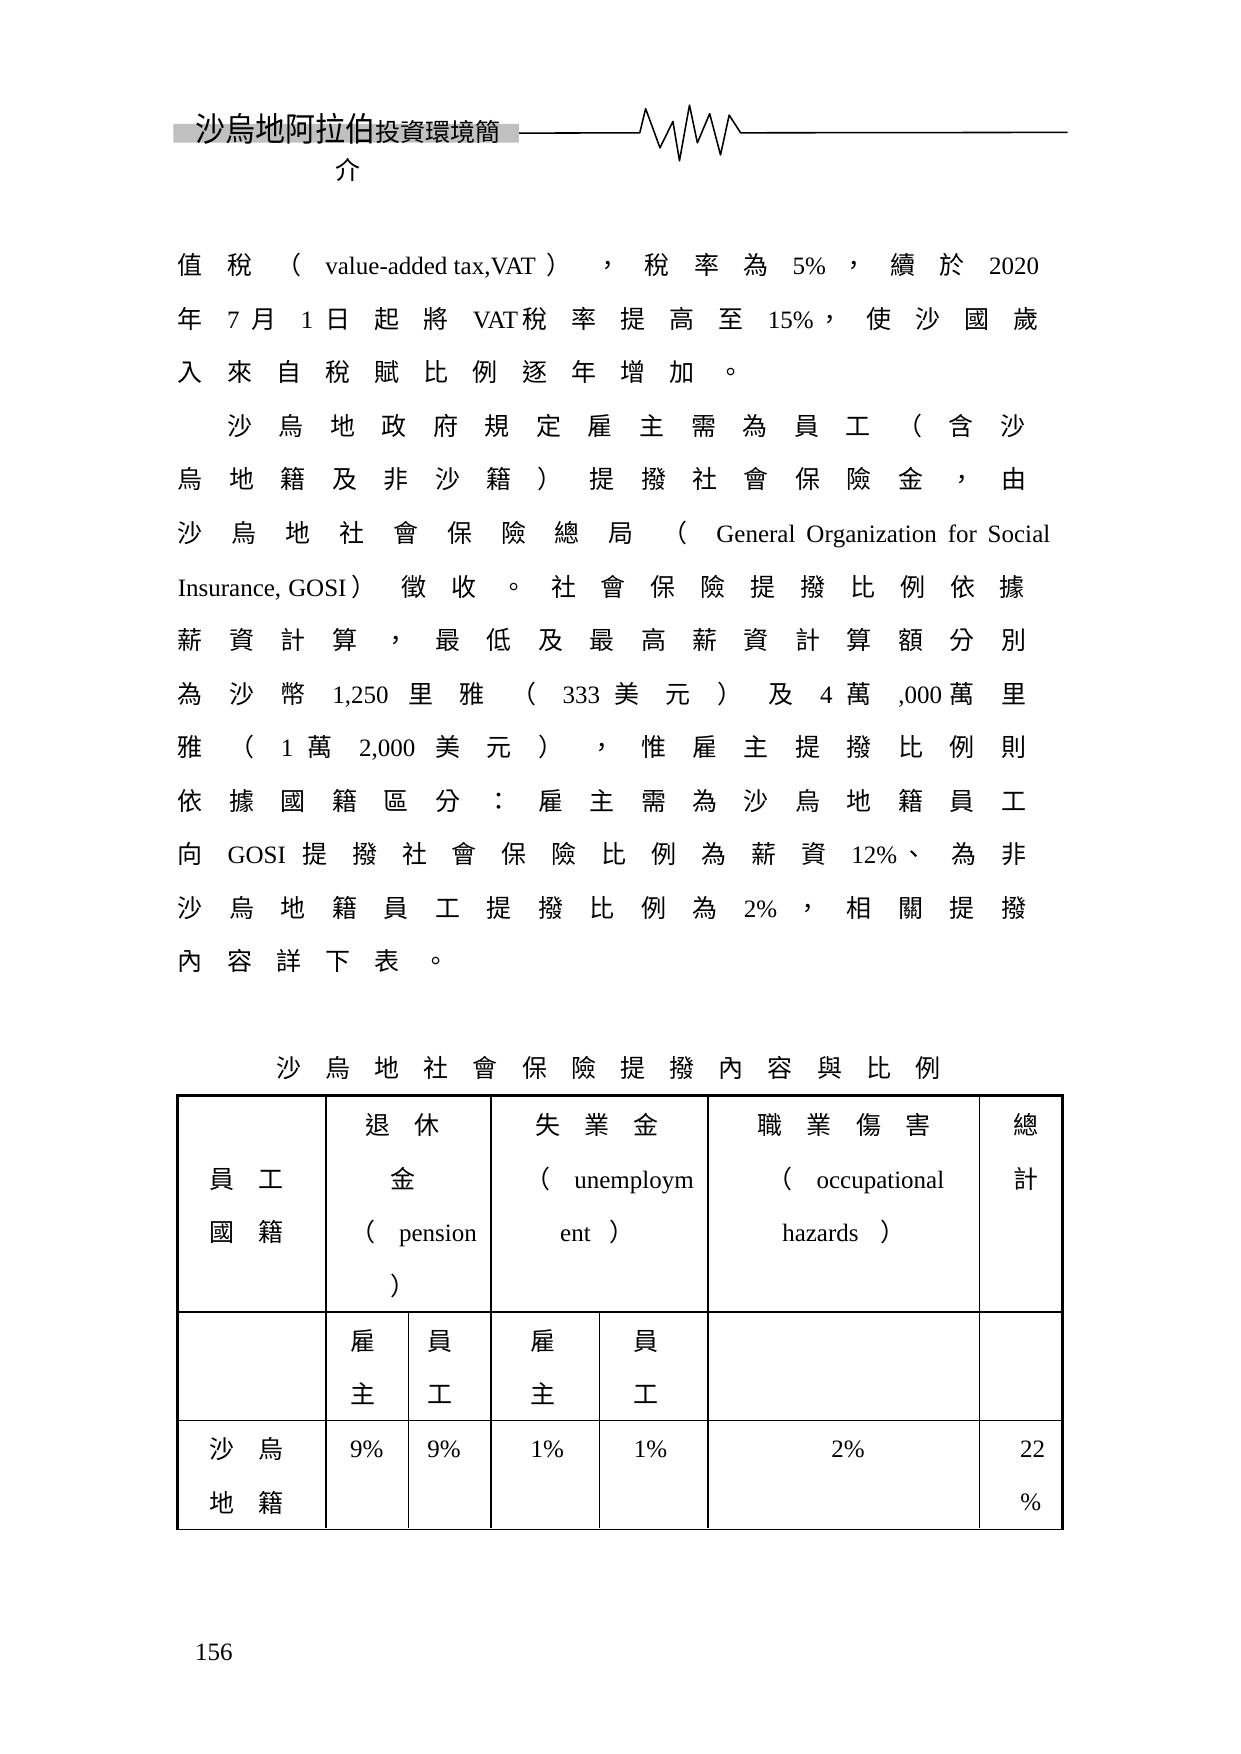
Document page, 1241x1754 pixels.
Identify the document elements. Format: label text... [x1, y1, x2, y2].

table_header 總計 [980, 1097, 1061, 1311]
table_header 退休金 （pension） [327, 1097, 490, 1311]
text 值稅（value-added tax,VAT），稅率為5%，續於2020年7月1日起將VAT稅率提高至15%，使沙國歲入來自稅賦比例逐年增加。 [178, 237, 1063, 398]
table_cell 1% [492, 1421, 599, 1528]
table_cell [179, 1313, 325, 1420]
table_cell 2% [709, 1421, 979, 1528]
table_cell 沙烏地籍 [179, 1421, 325, 1528]
table_cell 員工 [600, 1313, 707, 1420]
table_header 失業金（unemployment） [492, 1097, 707, 1311]
text 沙烏地社會保險提撥內容與比例 [178, 1040, 1063, 1094]
table_header 職業傷害 （occupational hazards） [709, 1097, 979, 1311]
table_cell [709, 1313, 979, 1420]
table_cell 9% [409, 1421, 490, 1528]
table_cell 9% [327, 1421, 408, 1528]
table_cell 雇主 [327, 1313, 408, 1420]
table_cell 員工 [409, 1313, 490, 1420]
table_cell [980, 1313, 1061, 1420]
table_cell 雇主 [492, 1313, 599, 1420]
table_cell 1% [600, 1421, 707, 1528]
table_cell 22% [980, 1421, 1061, 1528]
table_header 員工國籍 [179, 1097, 325, 1311]
text 沙烏地政府規定雇主需為員工（含沙烏地籍及非沙籍）提撥社會保險金，由沙烏地社會保險總局（General Organization for Social Insurance, GOSI）徵收。社會保險提撥比例依據薪資計算，最低及最高薪資計算額分別為沙幣1,250里雅（333美元）及4萬,000萬里雅（1萬2,000美元），惟雇主提撥比例則依據國籍區分：雇主需為沙烏地籍員工向GOSI提撥社會保險比例為薪資12%、為非沙烏地籍員工提撥比例為2%，相關提撥內容詳下表。 [178, 398, 1050, 987]
